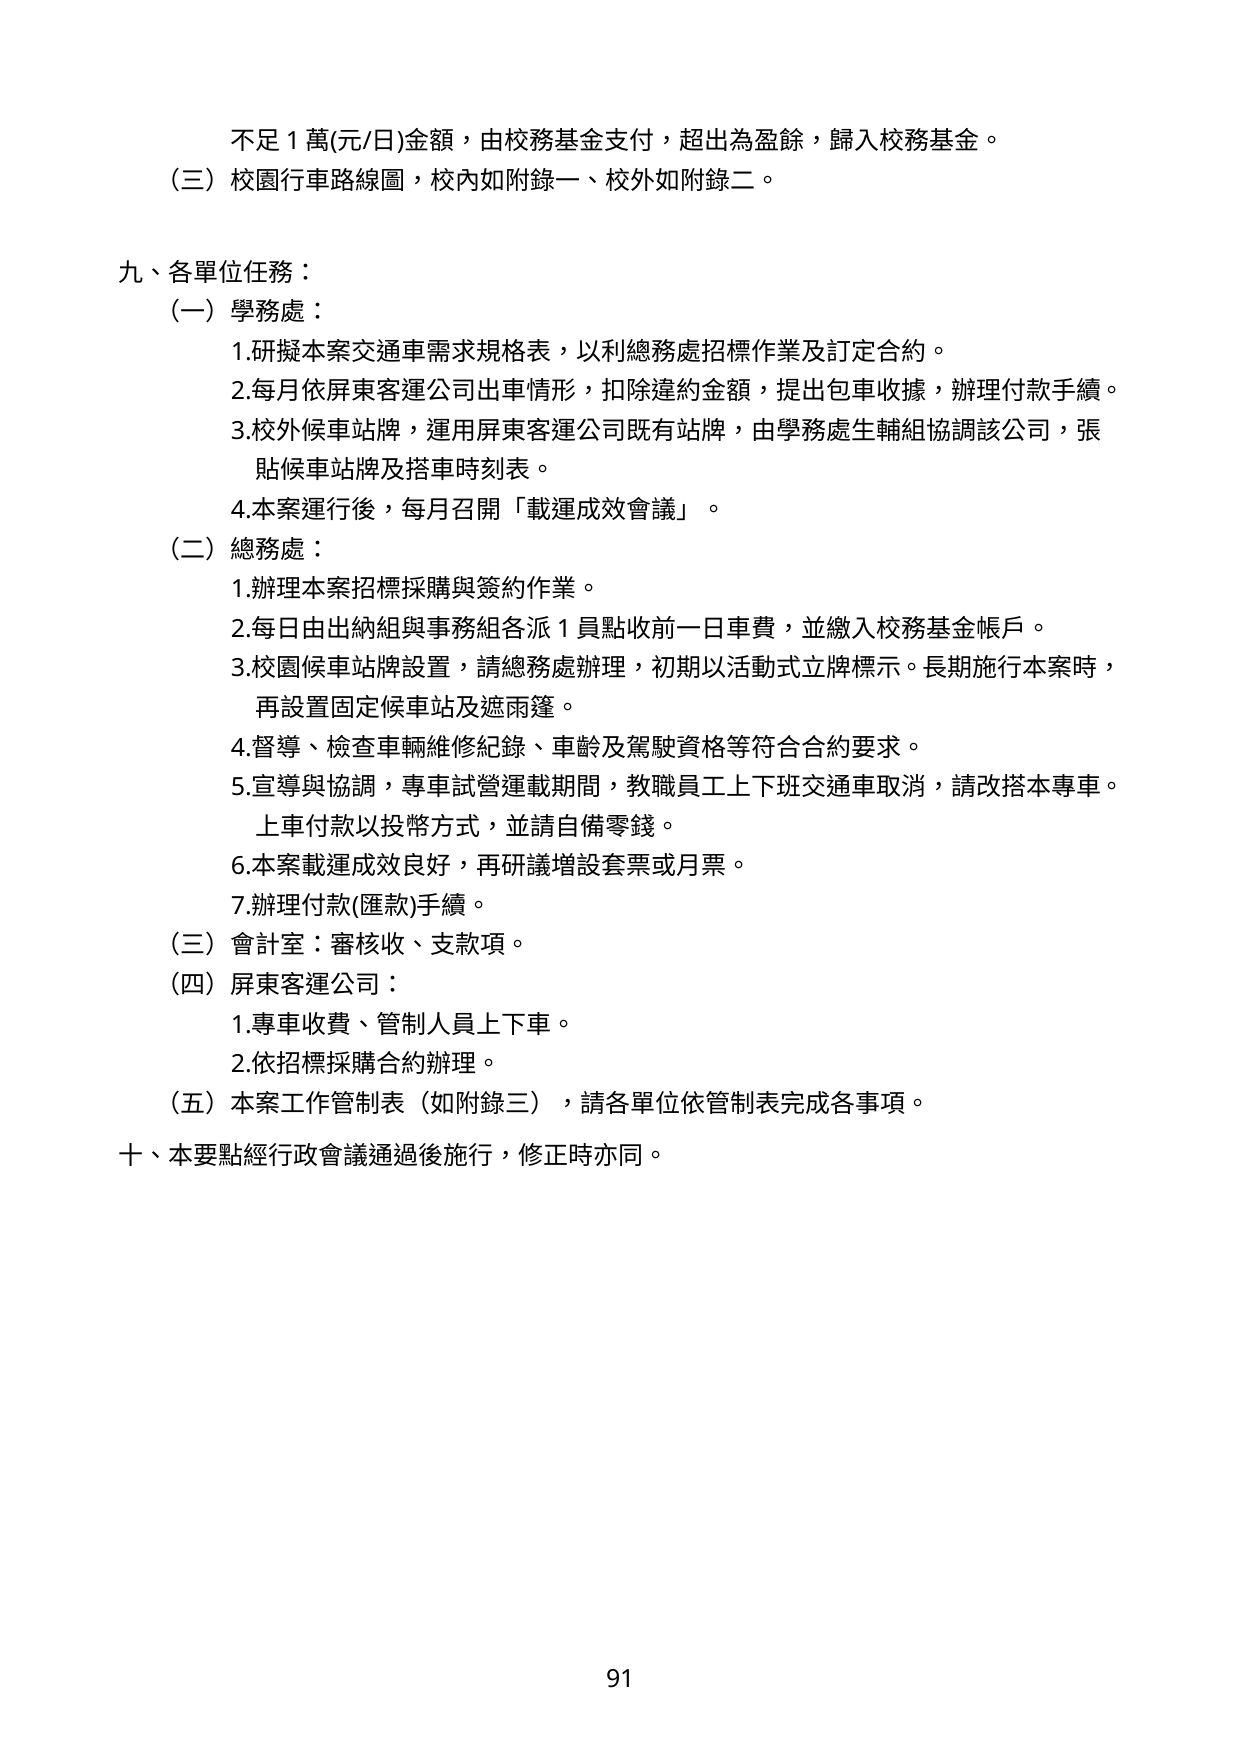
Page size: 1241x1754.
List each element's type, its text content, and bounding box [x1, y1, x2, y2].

text 十、本要點經行政會議通過後施行，修正時亦同。 [118, 1133, 1122, 1172]
text 1.專車收費、管制人員上下車。 [231, 1001, 1122, 1041]
text （一）學務處： [156, 289, 1122, 328]
text 5.宣導與協調，專車試營運載期間，教職員工上下班交通車取消，請改搭本專車。上車付款以投幣方式，並請自備零錢。 [231, 764, 1122, 843]
text 2.每日由出納組與事務組各派1員點收前一日車費，並繳入校務基金帳戶。 [231, 606, 1122, 645]
text （五）本案工作管制表（如附錄三），請各單位依管制表完成各事項。 [156, 1081, 1122, 1120]
text 3.校外候車站牌，運用屏東客運公司既有站牌，由學務處生輔組協調該公司，張貼候車站牌及搭車時刻表。 [231, 408, 1122, 487]
text 6.本案載運成效良好，再研議増設套票或月票。 [231, 843, 1122, 883]
text 1.辦理本案招標採購與簽約作業。 [231, 566, 1122, 606]
text 2.每月依屏東客運公司出車情形，扣除違約金額，提出包車收據，辦理付款手續。 [231, 368, 1122, 408]
text （三）會計室：審核收、支款項。 [156, 922, 1122, 962]
text 1.研擬本案交通車需求規格表，以利總務處招標作業及訂定合約。 [231, 328, 1122, 368]
text 九、各單位任務： [118, 249, 1122, 289]
text 不足1萬(元/日)金額，由校務基金支付，超出為盈餘，歸入校務基金。 [156, 118, 1122, 158]
text 4.本案運行後，每月召開「載運成效會議」。 [231, 487, 1122, 526]
text 7.辦理付款(匯款)手續。 [231, 883, 1122, 922]
text （二）總務處： [156, 526, 1122, 566]
text （三）校園行車路線圖，校內如附錄一、校外如附錄二。 [156, 158, 1122, 197]
text 4.督導、檢查車輛維修紀錄、車齡及駕駛資格等符合合約要求。 [231, 724, 1122, 764]
text 3.校園候車站牌設置，請總務處辦理，初期以活動式立牌標示。長期施行本案時，再設置固定候車站及遮雨篷。 [231, 645, 1122, 724]
text 2.依招標採購合約辦理。 [231, 1041, 1122, 1081]
text （四）屏東客運公司： [156, 962, 1122, 1001]
